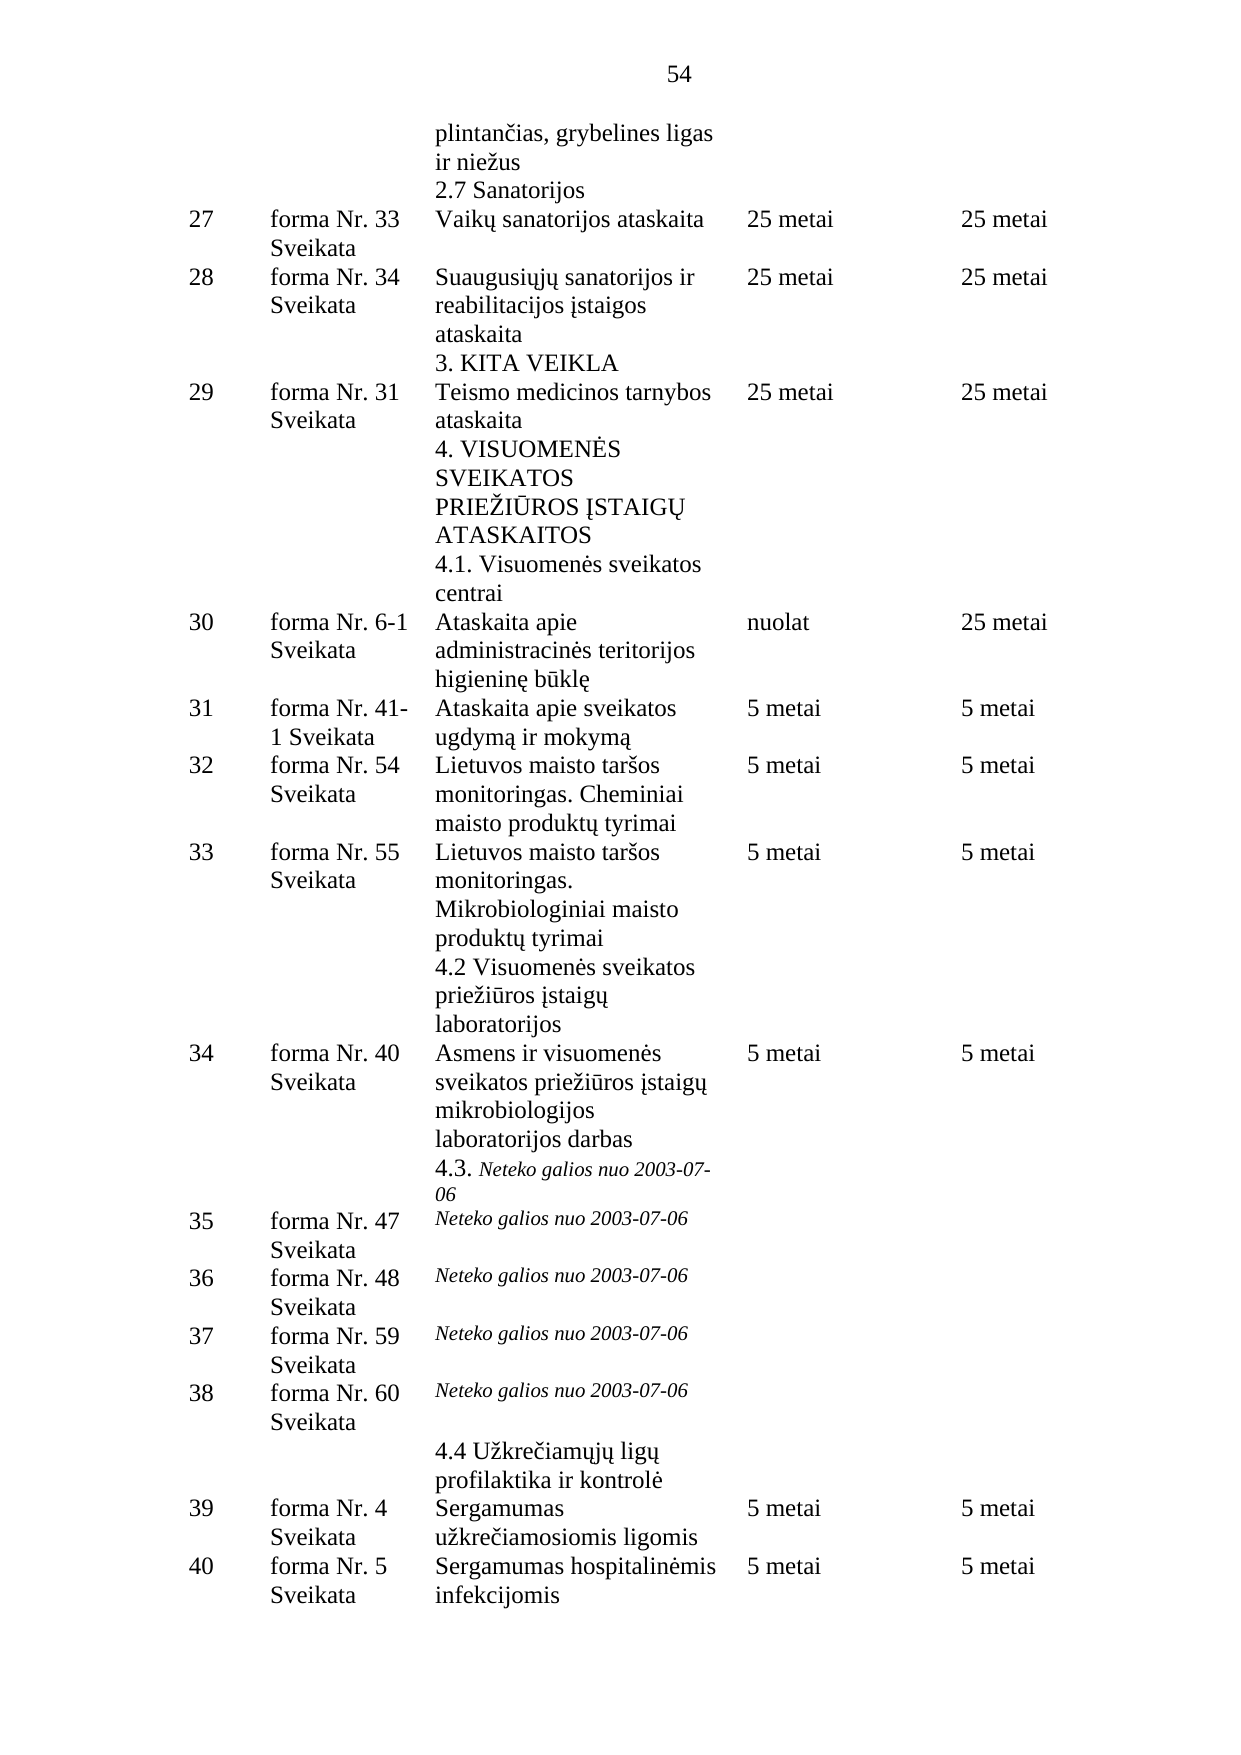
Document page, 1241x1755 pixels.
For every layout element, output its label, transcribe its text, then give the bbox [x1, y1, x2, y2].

table_cell 25 metai [950, 607, 1181, 693]
table_cell forma Nr. 33 Sveikata [259, 204, 424, 262]
table_cell 36 [177, 1264, 259, 1321]
table_cell [259, 1436, 424, 1493]
table_cell Asmens ir visuomenės sveikatos priežiūros įstaigų mikrobiologijos laboratorijos darbas [424, 1038, 736, 1153]
table_cell [950, 1206, 1181, 1263]
table_cell 25 metai [736, 204, 949, 262]
table_cell forma Nr. 40 Sveikata [259, 1038, 424, 1153]
table_cell forma Nr. 6-1 Sveikata [259, 607, 424, 693]
table_cell 25 metai [950, 204, 1181, 262]
table_cell 25 metai [950, 262, 1181, 348]
table_cell [950, 952, 1181, 1038]
table_cell 33 [177, 837, 259, 952]
table_cell Neteko galios nuo 2003-07-06 [424, 1264, 736, 1321]
table_cell Ataskaita apie administracinės teritorijos higieninę būklę [424, 607, 736, 693]
table_cell [259, 952, 424, 1038]
table_cell 5 metai [736, 1038, 949, 1153]
table_cell forma Nr. 55 Sveikata [259, 837, 424, 952]
table_cell [950, 348, 1181, 377]
table_cell [950, 118, 1181, 176]
table_cell [736, 176, 949, 204]
table_cell 4.1. Visuomenės sveikatos centrai [424, 549, 736, 607]
table_cell 32 [177, 751, 259, 837]
table_cell 27 [177, 204, 259, 262]
table_cell 4.3. Neteko galios nuo 2003-07-06 [424, 1153, 736, 1206]
table_cell [177, 434, 259, 549]
table_cell [177, 952, 259, 1038]
table_cell 25 metai [736, 262, 949, 348]
table_cell 5 metai [950, 1038, 1181, 1153]
table_cell [950, 1379, 1181, 1436]
table_cell 31 [177, 693, 259, 751]
table_cell 5 metai [950, 1551, 1181, 1608]
table_cell 38 [177, 1379, 259, 1436]
table_cell [259, 434, 424, 549]
table_cell [177, 549, 259, 607]
table_cell 25 metai [736, 377, 949, 434]
table_cell 39 [177, 1494, 259, 1551]
table_cell [736, 348, 949, 377]
table_cell [259, 176, 424, 204]
table_cell 29 [177, 377, 259, 434]
table_cell Neteko galios nuo 2003-07-06 [424, 1206, 736, 1263]
table_cell [950, 434, 1181, 549]
table_cell [736, 118, 949, 176]
table_cell [177, 348, 259, 377]
table_cell 4.4 Užkrečiamųjų ligų profilaktika ir kontrolė [424, 1436, 736, 1493]
table_cell [950, 1264, 1181, 1321]
table_cell 5 metai [950, 693, 1181, 751]
table_cell Teismo medicinos tarnybos ataskaita [424, 377, 736, 434]
table_cell [950, 176, 1181, 204]
table_cell 34 [177, 1038, 259, 1153]
table_cell 3. KITA VEIKLA [424, 348, 736, 377]
table_cell [950, 1153, 1181, 1206]
table_cell Neteko galios nuo 2003-07-06 [424, 1321, 736, 1378]
table_cell 4. VISUOMENĖS SVEIKATOS PRIEŽIŪROS ĮSTAIGŲ ATASKAITOS [424, 434, 736, 549]
table_cell [177, 1436, 259, 1493]
table_cell 5 metai [736, 837, 949, 952]
table_cell [736, 1153, 949, 1206]
table_cell [736, 1321, 949, 1378]
table_cell [736, 549, 949, 607]
table_cell Sergamumas užkrečiamosiomis ligomis [424, 1494, 736, 1551]
table_cell 5 metai [950, 837, 1181, 952]
table_cell 5 metai [736, 693, 949, 751]
table_cell [736, 1206, 949, 1263]
table_cell 25 metai [950, 377, 1181, 434]
table_cell [736, 1264, 949, 1321]
table_cell 5 metai [736, 1494, 949, 1551]
table_cell [177, 1153, 259, 1206]
table_cell Neteko galios nuo 2003-07-06 [424, 1379, 736, 1436]
table_cell forma Nr. 59 Sveikata [259, 1321, 424, 1378]
table_cell [736, 1379, 949, 1436]
table_cell forma Nr. 60 Sveikata [259, 1379, 424, 1436]
table_cell 5 metai [950, 751, 1181, 837]
table_cell 35 [177, 1206, 259, 1263]
table_cell 40 [177, 1551, 259, 1608]
table_cell 5 metai [736, 751, 949, 837]
table_cell Lietuvos maisto taršos monitoringas. Cheminiai maisto produktų tyrimai [424, 751, 736, 837]
table_cell 5 metai [950, 1494, 1181, 1551]
table_cell Ataskaita apie sveikatos ugdymą ir mokymą [424, 693, 736, 751]
table_cell Sergamumas hospitalinėmis infekcijomis [424, 1551, 736, 1608]
table_cell Vaikų sanatorijos ataskaita [424, 204, 736, 262]
table_cell [259, 1153, 424, 1206]
table_cell forma Nr. 5 Sveikata [259, 1551, 424, 1608]
table_cell 4.2 Visuomenės sveikatos priežiūros įstaigų laboratorijos [424, 952, 736, 1038]
table_cell 2.7 Sanatorijos [424, 176, 736, 204]
table_cell forma Nr. 48 Sveikata [259, 1264, 424, 1321]
table_cell forma Nr. 54 Sveikata [259, 751, 424, 837]
table_cell [736, 434, 949, 549]
table_cell [259, 118, 424, 176]
table_cell nuolat [736, 607, 949, 693]
table_cell [259, 549, 424, 607]
table_cell 28 [177, 262, 259, 348]
table_cell forma Nr. 34 Sveikata [259, 262, 424, 348]
table_cell forma Nr. 4 Sveikata [259, 1494, 424, 1551]
table_cell 30 [177, 607, 259, 693]
table_cell [177, 176, 259, 204]
table_cell Suaugusiųjų sanatorijos ir reabilitacijos įstaigos ataskaita [424, 262, 736, 348]
table_cell [259, 348, 424, 377]
table_cell [950, 1436, 1181, 1493]
table_cell [736, 952, 949, 1038]
table_cell plintančias, grybelines ligas ir niežus [424, 118, 736, 176]
table_cell 5 metai [736, 1551, 949, 1608]
table_cell [950, 1321, 1181, 1378]
table_cell [950, 549, 1181, 607]
table_cell [736, 1436, 949, 1493]
table_cell 37 [177, 1321, 259, 1378]
table_cell forma Nr. 47 Sveikata [259, 1206, 424, 1263]
table_cell [177, 118, 259, 176]
table_cell forma Nr. 41-1 Sveikata [259, 693, 424, 751]
table_cell forma Nr. 31 Sveikata [259, 377, 424, 434]
table_cell Lietuvos maisto taršos monitoringas. Mikrobiologiniai maisto produktų tyrimai [424, 837, 736, 952]
